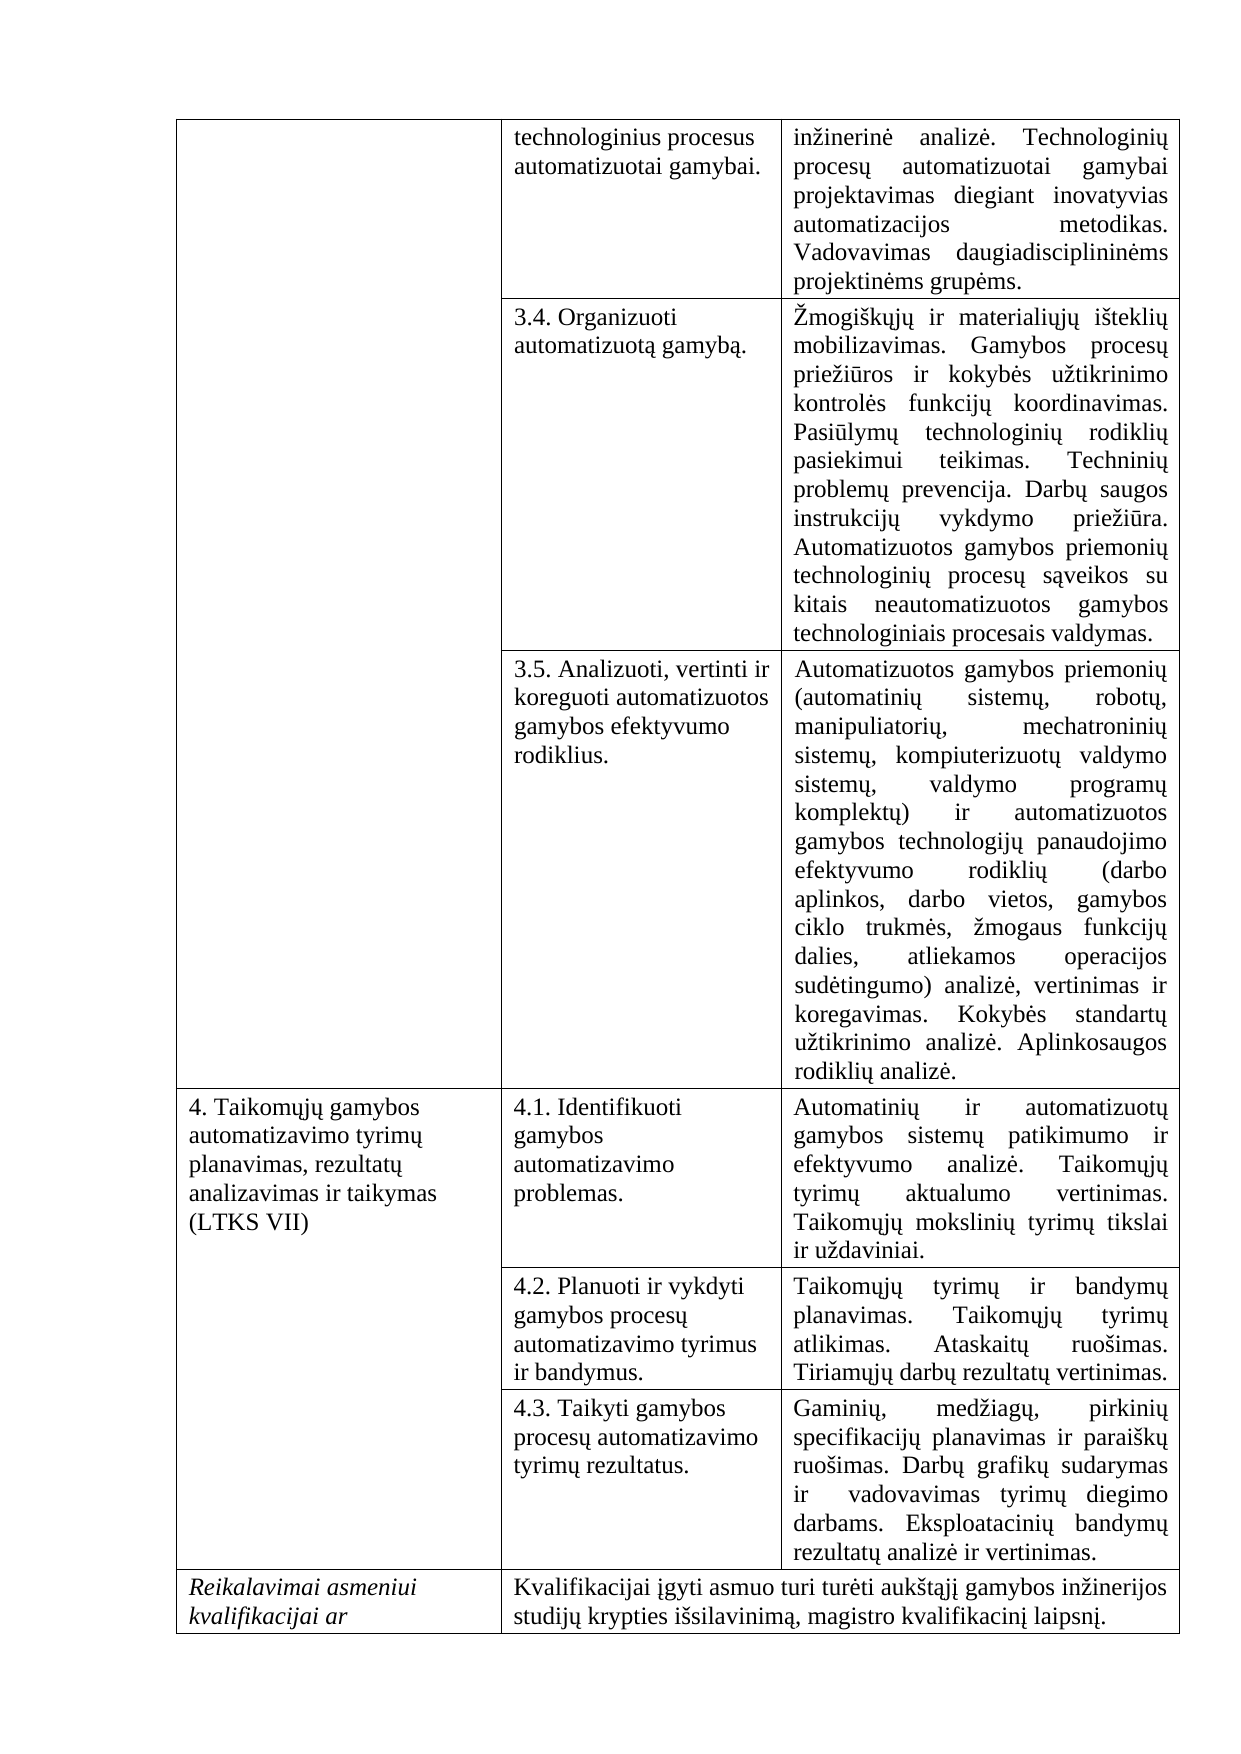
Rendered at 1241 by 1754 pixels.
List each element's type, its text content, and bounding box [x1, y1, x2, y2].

table_cell inžinerinė analizė. Technologinių procesų automatizuotai gamybai projektavimas diegiant inovatyvias automatizacijos metodikas. Vadovavimas daugiadisciplininėms projektinėms grupėms. [782, 120, 1179, 298]
table_cell 4.2. Planuoti ir vykdyti gamybos procesų automatizavimo tyrimus ir bandymus. [502, 1268, 781, 1389]
table_cell Automatizuotos gamybos priemonių (automatinių sistemų, robotų, manipuliatorių, mechatroninių sistemų, kompiuterizuotų valdymo sistemų, valdymo programų komplektų) ir automatizuotos gamybos technologijų panaudojimo efektyvumo rodiklių (darbo aplinkos, darbo vietos, gamybos ciklo trukmės, žmogaus funkcijų dalies, atliekamos operacijos sudėtingumo) analizė, vertinimas ir koregavimas. Kokybės standartų užtikrinimo analizė. Aplinkosaugos rodiklių analizė. [782, 651, 1179, 1088]
table_cell 4.1. Identifikuoti gamybos automatizavimo problemas. [502, 1089, 781, 1267]
table_cell Gaminių, medžiagų, pirkinių specifikacijų planavimas ir paraiškų ruošimas. Darbų grafikų sudarymas ir vadovavimas tyrimų diegimo darbams. Eksploatacinių bandymų rezultatų analizė ir vertinimas. [782, 1390, 1179, 1568]
table_cell Automatinių ir automatizuotų gamybos sistemų patikimumo ir efektyvumo analizė. Taikomųjų tyrimų aktualumo vertinimas. Taikomųjų mokslinių tyrimų tikslai ir uždaviniai. [782, 1089, 1179, 1267]
table_cell Reikalavimai asmeniui kvalifikacijai ar [177, 1570, 501, 1633]
table_cell Kvalifikacijai įgyti asmuo turi turėti aukštąjį gamybos inžinerijos studijų krypties išsilavinimą, magistro kvalifikacinį laipsnį. [502, 1570, 1179, 1633]
table_cell 4. Taikomųjų gamybos automatizavimo tyrimų planavimas, rezultatų analizavimas ir taikymas (LTKS VII) [177, 1089, 501, 1568]
table_cell technologinius procesus automatizuotai gamybai. [502, 120, 781, 298]
table_cell Taikomųjų tyrimų ir bandymų planavimas. Taikomųjų tyrimų atlikimas. Ataskaitų ruošimas. Tiriamųjų darbų rezultatų vertinimas. [782, 1268, 1179, 1389]
table_cell 3.4. Organizuoti automatizuotą gamybą. [502, 299, 781, 650]
table_cell 4.3. Taikyti gamybos procesų automatizavimo tyrimų rezultatus. [502, 1390, 781, 1568]
table_cell 3.5. Analizuoti, vertinti ir koreguoti automatizuotos gamybos efektyvumo rodiklius. [502, 651, 781, 1088]
table_cell [177, 120, 501, 1088]
table_cell Žmogiškųjų ir materialiųjų išteklių mobilizavimas. Gamybos procesų priežiūros ir kokybės užtikrinimo kontrolės funkcijų koordinavimas. Pasiūlymų technologinių rodiklių pasiekimui teikimas. Techninių problemų prevencija. Darbų saugos instrukcijų vykdymo priežiūra. Automatizuotos gamybos priemonių technologinių procesų sąveikos su kitais neautomatizuotos gamybos technologiniais procesais valdymas. [782, 299, 1179, 650]
